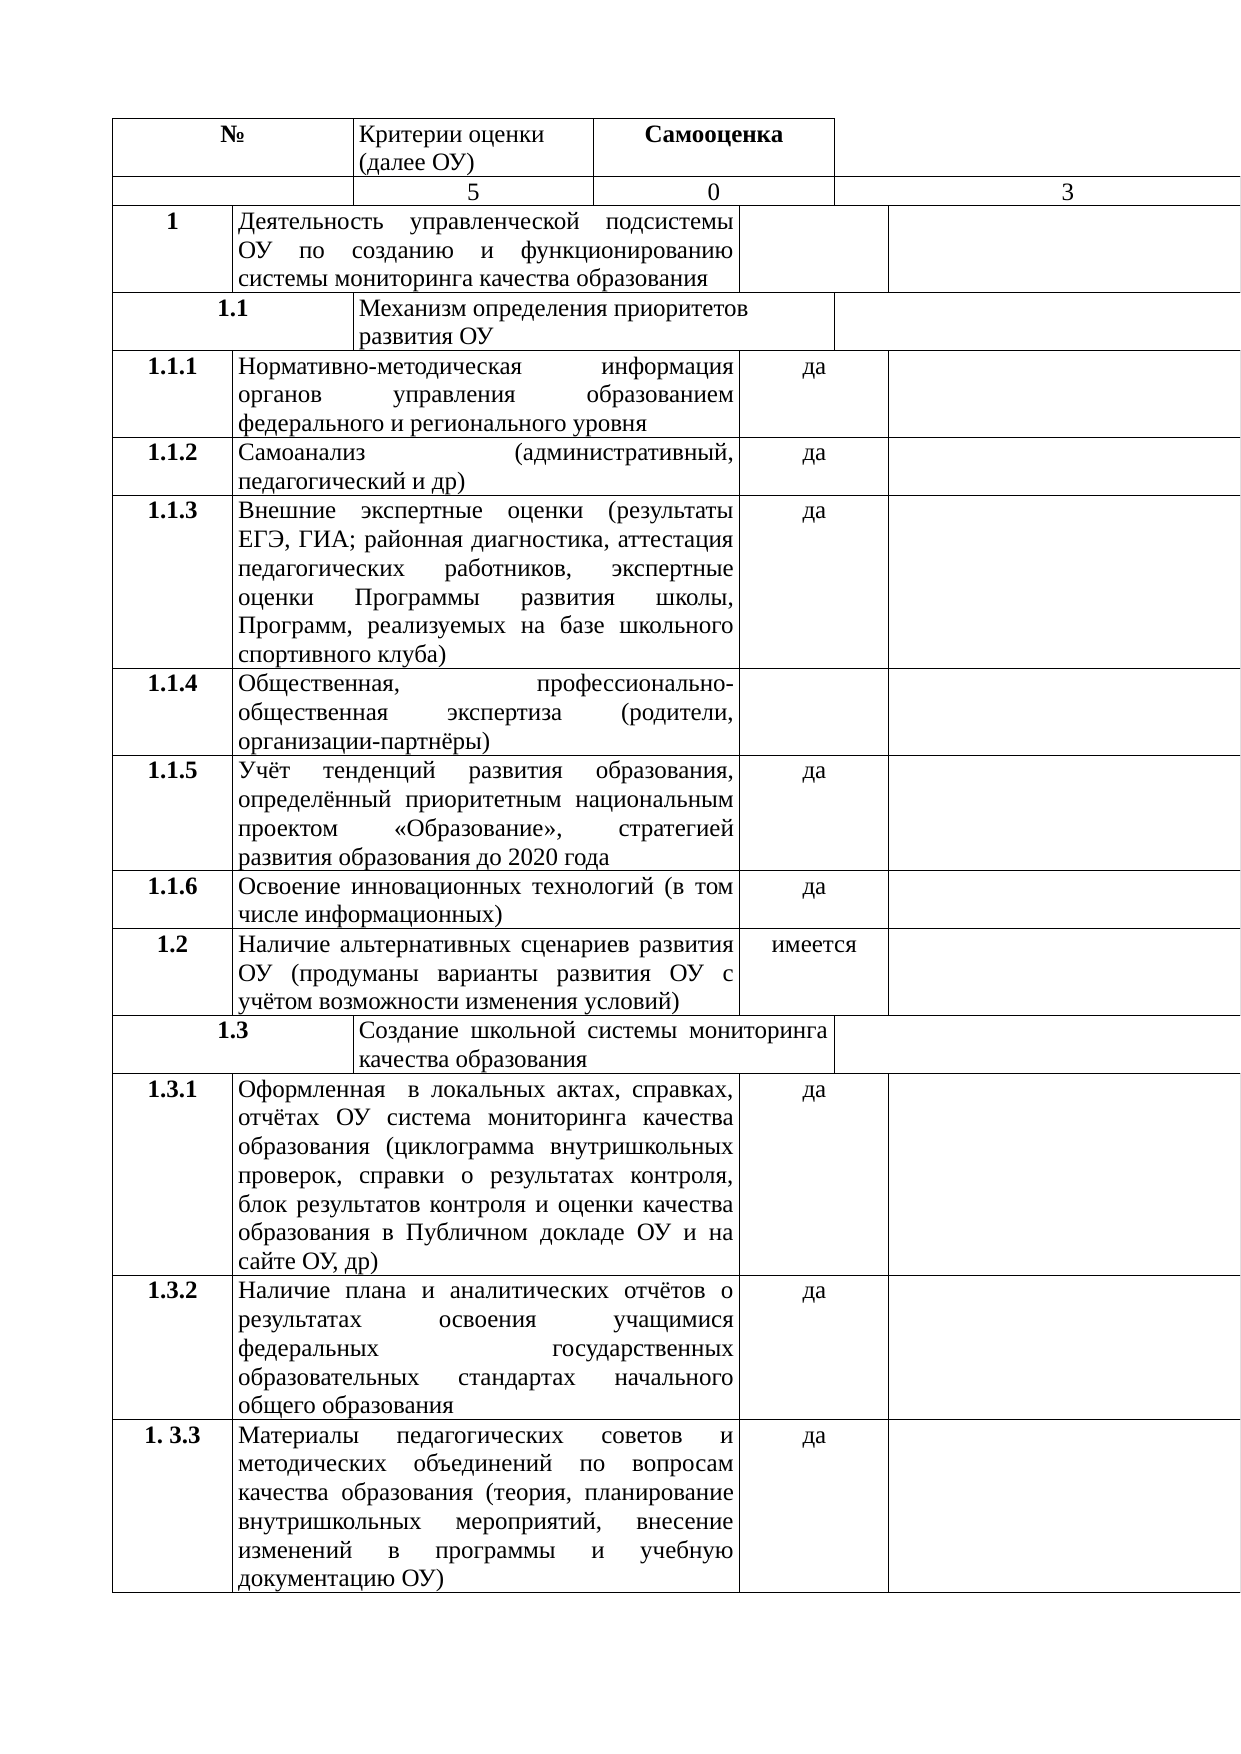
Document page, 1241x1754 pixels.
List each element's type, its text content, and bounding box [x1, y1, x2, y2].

table_cell Создание школьной системы мониторинга качества образования [354, 1016, 834, 1073]
table_cell 1.1.3 [113, 496, 232, 668]
table_cell 1.3.1 [113, 1074, 232, 1275]
table_cell да [740, 438, 888, 495]
table_cell имеется [740, 929, 888, 1015]
table_cell [889, 1276, 1240, 1419]
table_cell да [740, 1074, 888, 1275]
table_cell [889, 351, 1240, 437]
table_cell 5 [354, 177, 593, 205]
table_cell Оформленная в локальных актах, справках, отчётах ОУ система мониторинга качества образования (циклограмма внутришкольных проверок, справки о результатах контроля, блок результатов контроля и оценки качества образования в Публичном докладе ОУ и на сайте ОУ, др) [233, 1074, 739, 1275]
table_cell 1.3 [113, 1016, 353, 1073]
table_cell 1.3.2 [113, 1276, 232, 1419]
table_cell [740, 206, 888, 292]
table_header № [113, 119, 353, 176]
table_cell [889, 871, 1240, 928]
table_cell Учёт тенденций развития образования, определённый приоритетным национальным проектом «Образование», стратегией развития образования до 2020 года [233, 756, 739, 870]
table_cell Материалы педагогических советов и методических объединений по вопросам качества образования (теория, планирование внутришкольных мероприятий, внесение изменений в программы и учебную документацию ОУ) [233, 1420, 739, 1592]
table_cell 1 [113, 206, 232, 292]
table_cell да [740, 1276, 888, 1419]
table_header Самооценка [594, 119, 834, 176]
table_cell [889, 1420, 1240, 1592]
table_cell [889, 438, 1240, 495]
table_cell 0 [594, 177, 834, 205]
table_cell 1.1.4 [113, 669, 232, 755]
table_cell [889, 669, 1240, 755]
table_cell да [740, 496, 888, 668]
table_cell Внешние экспертные оценки (результаты ЕГЭ, ГИА; районная диагностика, аттестация педагогических работников, экспертные оценки Программы развития школы, Программ, реализуемых на базе школьного спортивного клуба) [233, 496, 739, 668]
table_cell Механизм определения приоритетов развития ОУ [354, 293, 834, 350]
table_cell Наличие плана и аналитических отчётов о результатах освоения учащимися федеральных государственных образовательных стандартах начального общего образования [233, 1276, 739, 1419]
table_cell Нормативно-методическая информация органов управления образованием федерального и регионального уровня [233, 351, 739, 437]
table_cell 1.2 [113, 929, 232, 1015]
table_cell [889, 1074, 1240, 1275]
table_cell Наличие альтернативных сценариев развития ОУ (продуманы варианты развития ОУ с учётом возможности изменения условий) [233, 929, 739, 1015]
table_cell да [740, 1420, 888, 1592]
table_cell Самоанализ (административный, педагогический и др) [233, 438, 739, 495]
table_cell [889, 756, 1240, 870]
table_cell [889, 206, 1240, 292]
table_cell да [740, 756, 888, 870]
table_cell да [740, 351, 888, 437]
table_cell 3 [835, 177, 1240, 205]
table_cell 1.1.5 [113, 756, 232, 870]
table_cell [889, 496, 1240, 668]
table_cell 1.1.1 [113, 351, 232, 437]
table_cell да [740, 871, 888, 928]
table_cell [113, 177, 353, 205]
table_cell 1.1.2 [113, 438, 232, 495]
table_cell Освоение инновационных технологий (в том числе информационных) [233, 871, 739, 928]
table_cell 1.1.6 [113, 871, 232, 928]
table_cell 1.1 [113, 293, 353, 350]
table_cell Общественная, профессионально-общественная экспертиза (родители, организации-партнёры) [233, 669, 739, 755]
table_cell 1. 3.3 [113, 1420, 232, 1592]
table_header Критерии оценки (далее ОУ) [354, 119, 593, 176]
table_cell [889, 929, 1240, 1015]
table_cell Деятельность управленческой подсистемы ОУ по созданию и функционированию системы мониторинга качества образования [233, 206, 739, 292]
table_cell [740, 669, 888, 755]
